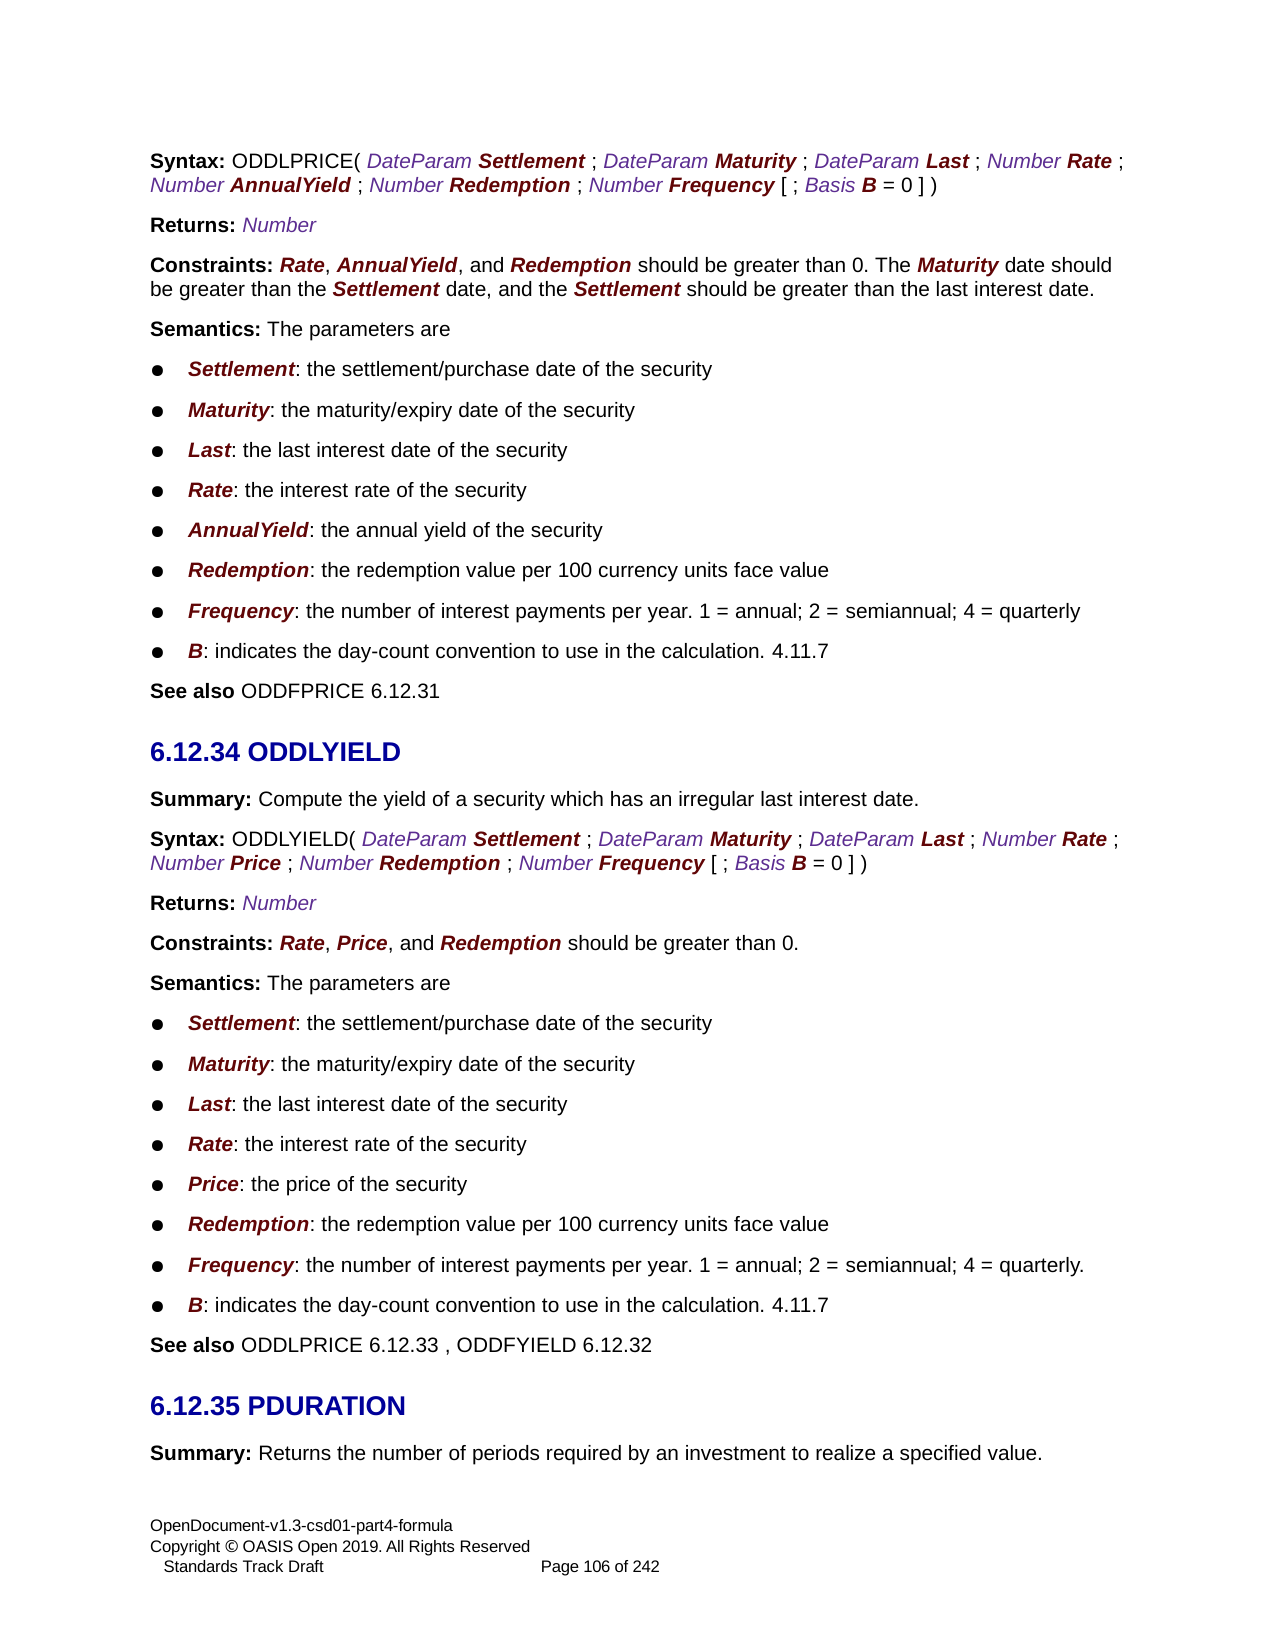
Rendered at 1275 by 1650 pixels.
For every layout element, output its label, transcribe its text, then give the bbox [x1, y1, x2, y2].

text Semantics: The parameters are [150, 318, 1125, 341]
list Frequency: the number of interest payments per year. 1 = annual; 2 = semiannual; 4 = quarterly [150, 599, 1125, 623]
subtitle ODDLYIELD [150, 736, 1125, 766]
list Redemption: the redemption value per 100 currency units face value [150, 1213, 1125, 1236]
list Settlement: the settlement/purchase date of the security [150, 358, 1125, 381]
text Returns: Number [150, 214, 1125, 237]
list B: indicates the day-count convention to use in the calculation. 4.11.7 [150, 1293, 1125, 1317]
list Last: the last interest date of the security [150, 1092, 1125, 1116]
list Maturity: the maturity/expiry date of the security [150, 398, 1125, 422]
text See also ODDFPRICE 6.12.31 [150, 679, 1125, 703]
text See also ODDLPRICE 6.12.33 , ODDFYIELD 6.12.32 [150, 1333, 1125, 1357]
subtitle PDURATION [150, 1390, 1125, 1420]
text Syntax: ODDLYIELD( DateParam Settlement ; DateParam Maturity ; DateParam Last ; Number Rate ; Number Price ; Number Redemption ; Number Frequency [ ; Basis B = 0 ] ) [150, 827, 1125, 874]
list Frequency: the number of interest payments per year. 1 = annual; 2 = semiannual; 4 = quarterly. [150, 1253, 1125, 1277]
list Price: the price of the security [150, 1173, 1125, 1196]
list Last: the last interest date of the security [150, 438, 1125, 462]
list AnnualYield: the annual yield of the security [150, 519, 1125, 542]
text Constraints: Rate, AnnualYield, and Redemption should be greater than 0. The Maturity date should be greater than the Settlement date, and the Settlement should be greater than the last interest date. [150, 254, 1125, 301]
list Settlement: the settlement/purchase date of the security [150, 1012, 1125, 1035]
text Summary: Returns the number of periods required by an investment to realize a specified value. [150, 1441, 1125, 1465]
list Rate: the interest rate of the security [150, 478, 1125, 502]
text Syntax: ODDLPRICE( DateParam Settlement ; DateParam Maturity ; DateParam Last ; Number Rate ; Number AnnualYield ; Number Redemption ; Number Frequency [ ; Basis B = 0 ] ) [150, 150, 1125, 197]
list Maturity: the maturity/expiry date of the security [150, 1052, 1125, 1076]
list Rate: the interest rate of the security [150, 1132, 1125, 1156]
text Constraints: Rate, Price, and Redemption should be greater than 0. [150, 931, 1125, 955]
text Semantics: The parameters are [150, 972, 1125, 995]
list Redemption: the redemption value per 100 currency units face value [150, 559, 1125, 582]
text Summary: Compute the yield of a security which has an irregular last interest date. [150, 787, 1125, 811]
text Returns: Number [150, 891, 1125, 915]
list B: indicates the day-count convention to use in the calculation. 4.11.7 [150, 639, 1125, 663]
